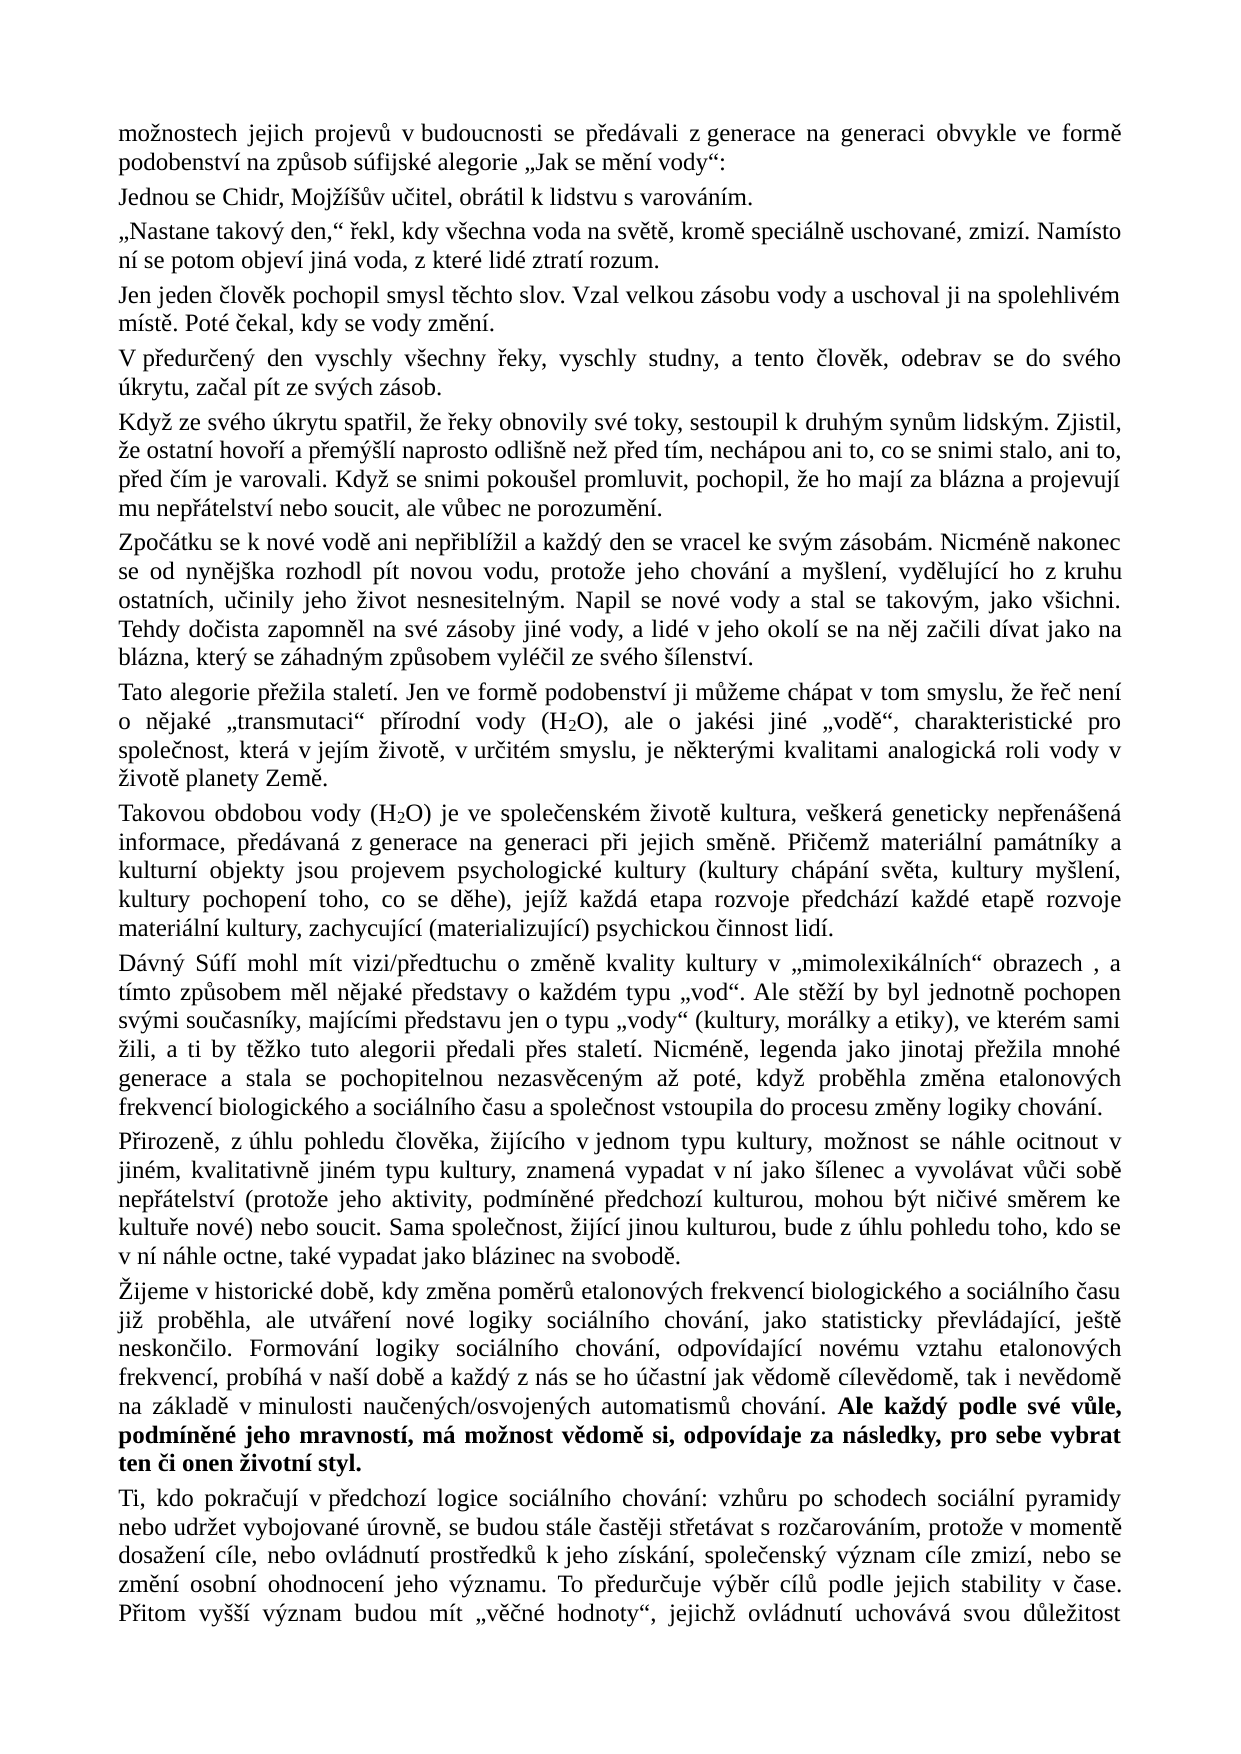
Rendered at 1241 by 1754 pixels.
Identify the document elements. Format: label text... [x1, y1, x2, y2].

text Ti, kdo pokračují v předchozí logice sociálního chování: vzhůru po schodech sociální pyramidy nebo udržet vybojované úrovně, se budou stále častěji střetávat s rozčarováním, protože v momentě dosažení cíle, nebo ovládnutí prostředků k jeho získání, společenský význam cíle zmizí, nebo se změní osobní ohodnocení jeho významu. To předurčuje výběr cílů podle jejich stability v čase. Přitom vyšší význam budou mít „věčné hodnoty“, jejichž ovládnutí uchovává svou důležitost [118, 1483, 1122, 1627]
text Takovou obdobou vody (H2O) je ve společenském životě kultura, veškerá geneticky nepřenášená informace, předávaná z generace na generaci při jejich směně. Přičemž materiální památníky a kulturní objekty jsou projevem psychologické kultury (kultury chápání světa, kultury myšlení, kultury pochopení toho, co se děhe), jejíž každá etapa rozvoje předchází každé etapě rozvoje materiální kultury, zachycující (materializující) psychickou činnost lidí. [118, 798, 1122, 942]
text Jen jeden člověk pochopil smysl těchto slov. Vzal velkou zásobu vody a uschoval ji na spolehlivém místě. Poté čekal, kdy se vody změní. [118, 280, 1122, 337]
text Jednou se Chidr, Mojžíšův učitel, obrátil k lidstvu s varováním. [118, 182, 1122, 210]
text Dávný Súfí mohl mít vizi/předtuchu o změně kvality kultury v „mimolexikálních“ obrazech , a tímto způsobem měl nějaké představy o každém typu „vod“. Ale stěží by byl jednotně pochopen svými současníky, majícími představu jen o typu „vody“ (kultury, morálky a etiky), ve kterém sami žili, a ti by těžko tuto alegorii předali přes staletí. Nicméně, legenda jako jinotaj přežila mnohé generace a stala se pochopitelnou nezasvěceným až poté, když proběhla změna etalonových frekvencí biologického a sociálního času a společnost vstoupila do procesu změny logiky chování. [118, 948, 1122, 1120]
text Tato alegorie přežila staletí. Jen ve formě podobenství ji můžeme chápat v tom smyslu, že řeč není o nějaké „transmutaci“ přírodní vody (H2O), ale o jakési jiné „vodě“, charakteristické pro společnost, která v jejím životě, v určitém smyslu, je některými kvalitami analogická roli vody v životě planety Země. [118, 677, 1122, 792]
text V předurčený den vyschly všechny řeky, vyschly studny, a tento člověk, odebrav se do svého úkrytu, začal pít ze svých zásob. [118, 343, 1122, 401]
text Přirozeně, z úhlu pohledu člověka, žijícího v jednom typu kultury, možnost se náhle ocitnout v jiném, kvalitativně jiném typu kultury, znamená vypadat v ní jako šílenec a vyvolávat vůči sobě nepřátelství (protože jeho aktivity, podmíněné předchozí kulturou, mohou být ničivé směrem ke kultuře nové) nebo soucit. Sama společnost, žijící jinou kulturou, bude z úhlu pohledu toho, kdo se v ní náhle octne, také vypadat jako blázinec na svobodě. [118, 1126, 1122, 1270]
text Když ze svého úkrytu spatřil, že řeky obnovily své toky, sestoupil k druhým synům lidským. Zjistil, že ostatní hovoří a přemýšlí naprosto odlišně než před tím, nechápou ani to, co se snimi stalo, ani to, před čím je varovali. Když se snimi pokoušel promluvit, pochopil, že ho mají za blázna a projevují mu nepřátelství nebo soucit, ale vůbec ne porozumění. [118, 407, 1122, 522]
text Žijeme v historické době, kdy změna poměrů etalonových frekvencí biologického a sociálního času již proběhla, ale utváření nové logiky sociálního chování, jako statisticky převládající, ještě neskončilo. Formování logiky sociálního chování, odpovídající novému vztahu etalonových frekvencí, probíhá v naší době a každý z nás se ho účastní jak vědomě cílevědomě, tak i nevědomě na základě v minulosti naučených/osvojených automatismů chování. Ale každý podle své vůle, podmíněné jeho mravností, má možnost vědomě si, odpovídaje za následky, pro sebe vybrat ten či onen životní styl. [118, 1276, 1122, 1477]
text možnostech jejich projevů v budoucnosti se předávali z generace na generaci obvykle ve formě podobenství na způsob súfijské alegorie „Jak se mění vody“: [118, 118, 1122, 176]
text „Nastane takový den,“ řekl, kdy všechna voda na světě, kromě speciálně uschované, zmizí. Namísto ní se potom objeví jiná voda, z které lidé ztratí rozum. [118, 216, 1122, 274]
text Zpočátku se k nové vodě ani nepřiblížil a každý den se vracel ke svým zásobám. Nicméně nakonec se od nynějška rozhodl pít novou vodu, protože jeho chování a myšlení, vydělující ho z kruhu ostatních, učinily jeho život nesnesitelným. Napil se nové vody a stal se takovým, jako všichni. Tehdy dočista zapomněl na své zásoby jiné vody, a lidé v jeho okolí se na něj začili dívat jako na blázna, který se záhadným způsobem vyléčil ze svého šílenství. [118, 527, 1122, 671]
